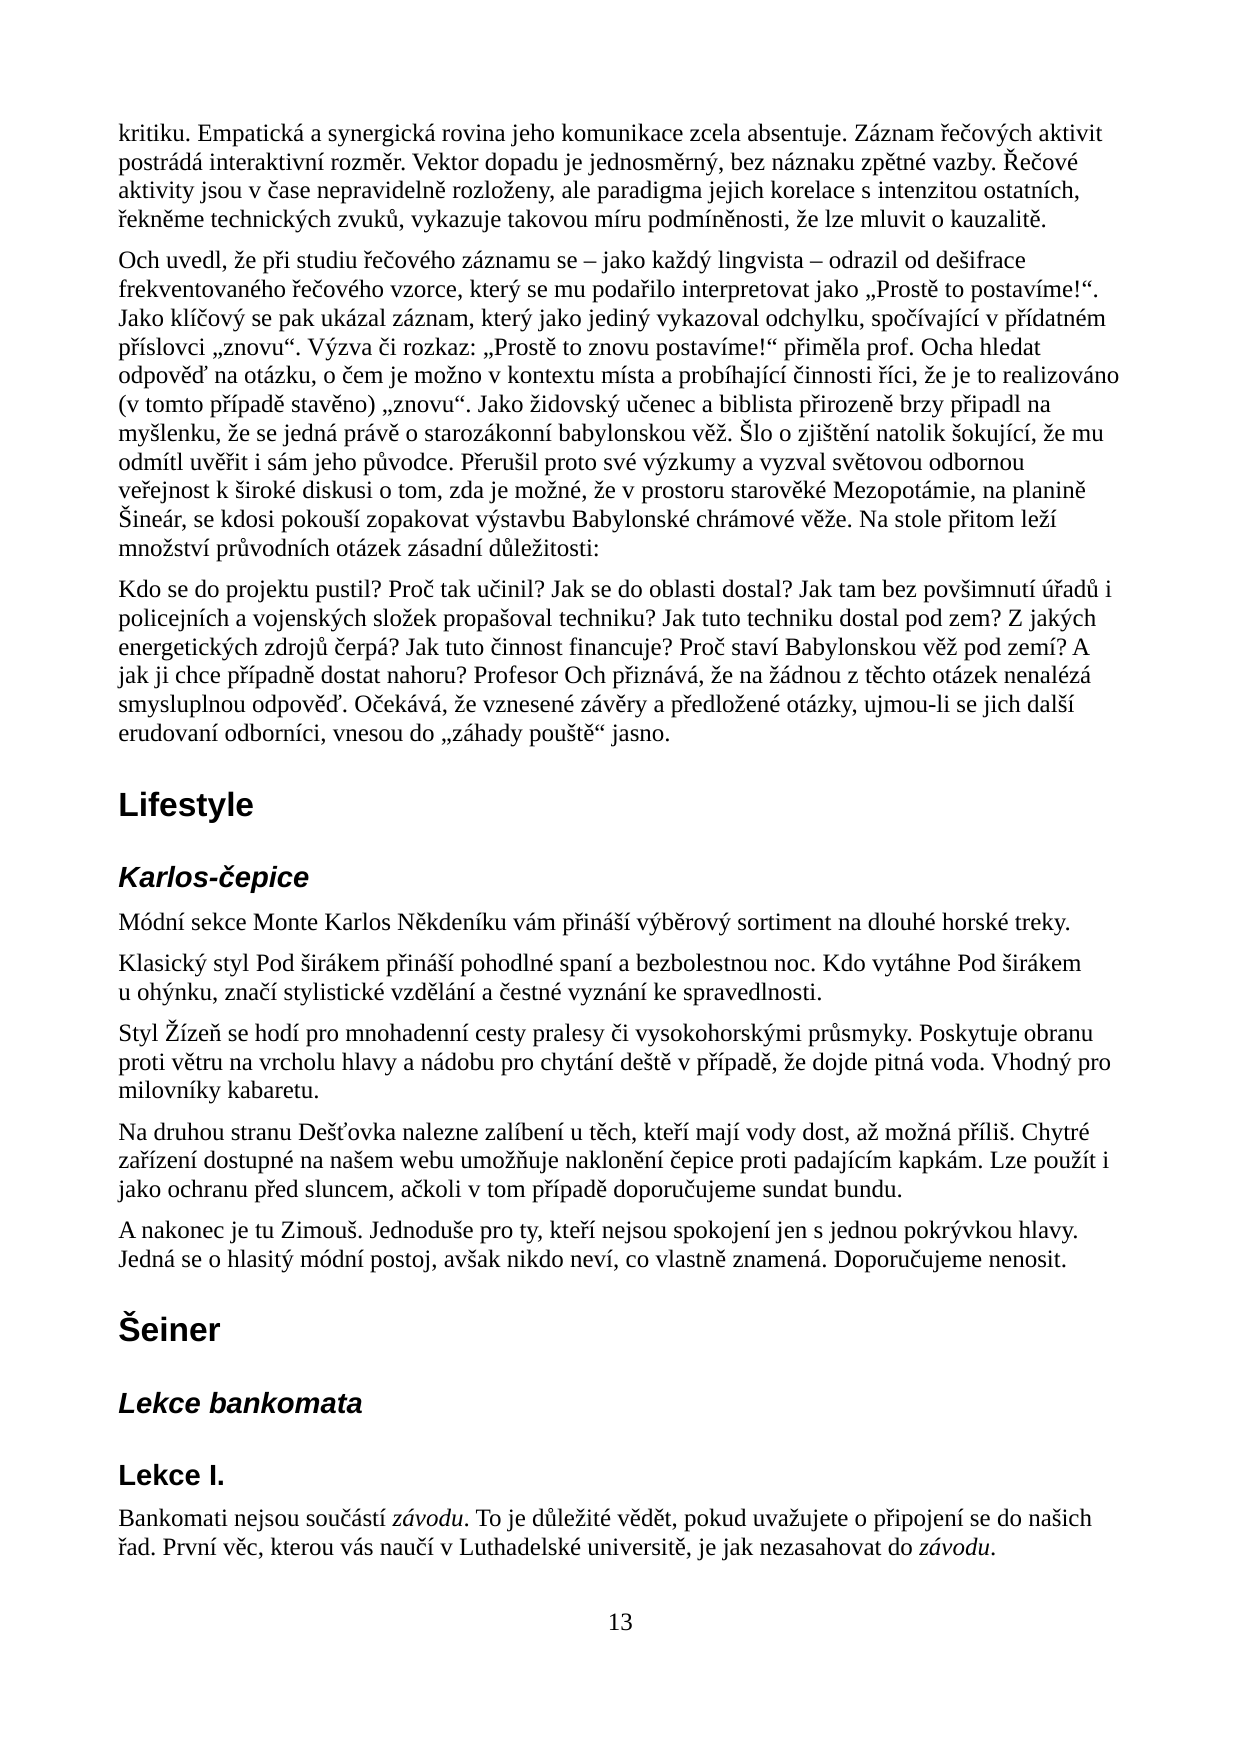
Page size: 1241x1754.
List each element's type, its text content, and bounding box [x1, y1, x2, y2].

subtitle Karlos-čepice [118, 861, 1122, 894]
text Styl Žízeň se hodí pro mnohadenní cesty pralesy či vysokohorskými průsmyky. Poskytuje obranu proti větru na vrcholu hlavy a nádobu pro chytání deště v případě, že dojde pitná voda. Vhodný pro milovníky kabaretu. [118, 1018, 1122, 1104]
text Na druhou stranu Dešťovka nalezne zalíbení u těch, kteří mají vody dost, až možná příliš. Chytré zařízení dostupné na našem webu umožňuje naklonění čepice proti padajícím kapkám. Lze použít i jako ochranu před sluncem, ačkoli v tom případě doporučujeme sundat bundu. [118, 1117, 1122, 1203]
subtitle Lekce I. [118, 1457, 1122, 1491]
text A nakonec je tu Zimouš. Jednoduše pro ty, kteří nejsou spokojení jen s jednou pokrývkou hlavy. Jedná se o hlasitý módní postoj, avšak nikdo neví, co vlastně znamená. Doporučujeme nenosit. [118, 1215, 1122, 1273]
text Och uvedl, že při studiu řečového záznamu se – jako každý lingvista – odrazil od dešifrace frekventovaného řečového vzorce, který se mu podařilo interpretovat jako „Prostě to postavíme!“. Jako klíčový se pak ukázal záznam, který jako jediný vykazoval odchylku, spočívající v přídatném příslovci „znovu“. Výzva či rozkaz: „Prostě to znovu postavíme!“ přiměla prof. Ocha hledat odpověď na otázku, o čem je možno v kontextu místa a probíhající činnosti říci, že je to realizováno (v tomto případě stavěno) „znovu“. Jako židovský učenec a biblista přirozeně brzy připadl na myšlenku, že se jedná právě o starozákonní babylonskou věž. Šlo o zjištění natolik šokující, že mu odmítl uvěřit i sám jeho původce. Přerušil proto své výzkumy a vyzval světovou odbornou veřejnost k široké diskusi o tom, zda je možné, že v prostoru starověké Mezopotámie, na planině Šineár, se kdosi pokouší zopakovat výstavbu Babylonské chrámové věže. Na stole přitom leží množství průvodních otázek zásadní důležitosti: [118, 246, 1122, 562]
text kritiku. Empatická a synergická rovina jeho komunikace zcela absentuje. Záznam řečových aktivit postrádá interaktivní rozměr. Vektor dopadu je jednosměrný, bez náznaku zpětné vazby. Řečové aktivity jsou v čase nepravidelně rozloženy, ale paradigma jejich korelace s intenzitou ostatních, řekněme technických zvuků, vykazuje takovou míru podmíněnosti, že lze mluvit o kauzalitě. [118, 118, 1122, 233]
text Bankomati nejsou součástí závodu. To je důležité vědět, pokud uvažujete o připojení se do našich řad. První věc, kterou vás naučí v Luthadelské universitě, je jak nezasahovat do závodu. [118, 1503, 1122, 1561]
subtitle Lekce bankomata [118, 1386, 1122, 1420]
subtitle Lifestyle [118, 784, 1122, 823]
subtitle Šeiner [118, 1310, 1122, 1349]
text Módní sekce Monte Karlos Někdeníku vám přináší výběrový sortiment na dlouhé horské treky. [118, 907, 1122, 935]
text Klasický styl Pod širákem přináší pohodlné spaní a bezbolestnou noc. Kdo vytáhne Pod širákem u ohýnku, značí stylistické vzdělání a čestné vyznání ke spravedlnosti. [118, 948, 1122, 1005]
text Kdo se do projektu pustil? Proč tak učinil? Jak se do oblasti dostal? Jak tam bez povšimnutí úřadů i policejních a vojenských složek propašoval techniku? Jak tuto techniku dostal pod zem? Z jakých energetických zdrojů čerpá? Jak tuto činnost financuje? Proč staví Babylonskou věž pod zemí? A jak ji chce případně dostat nahoru? Profesor Och přiznává, že na žádnou z těchto otázek nenalézá smysluplnou odpověď. Očekává, že vznesené závěry a předložené otázky, ujmou-li se jich další erudovaní odborníci, vnesou do „záhady pouště“ jasno. [118, 574, 1122, 747]
